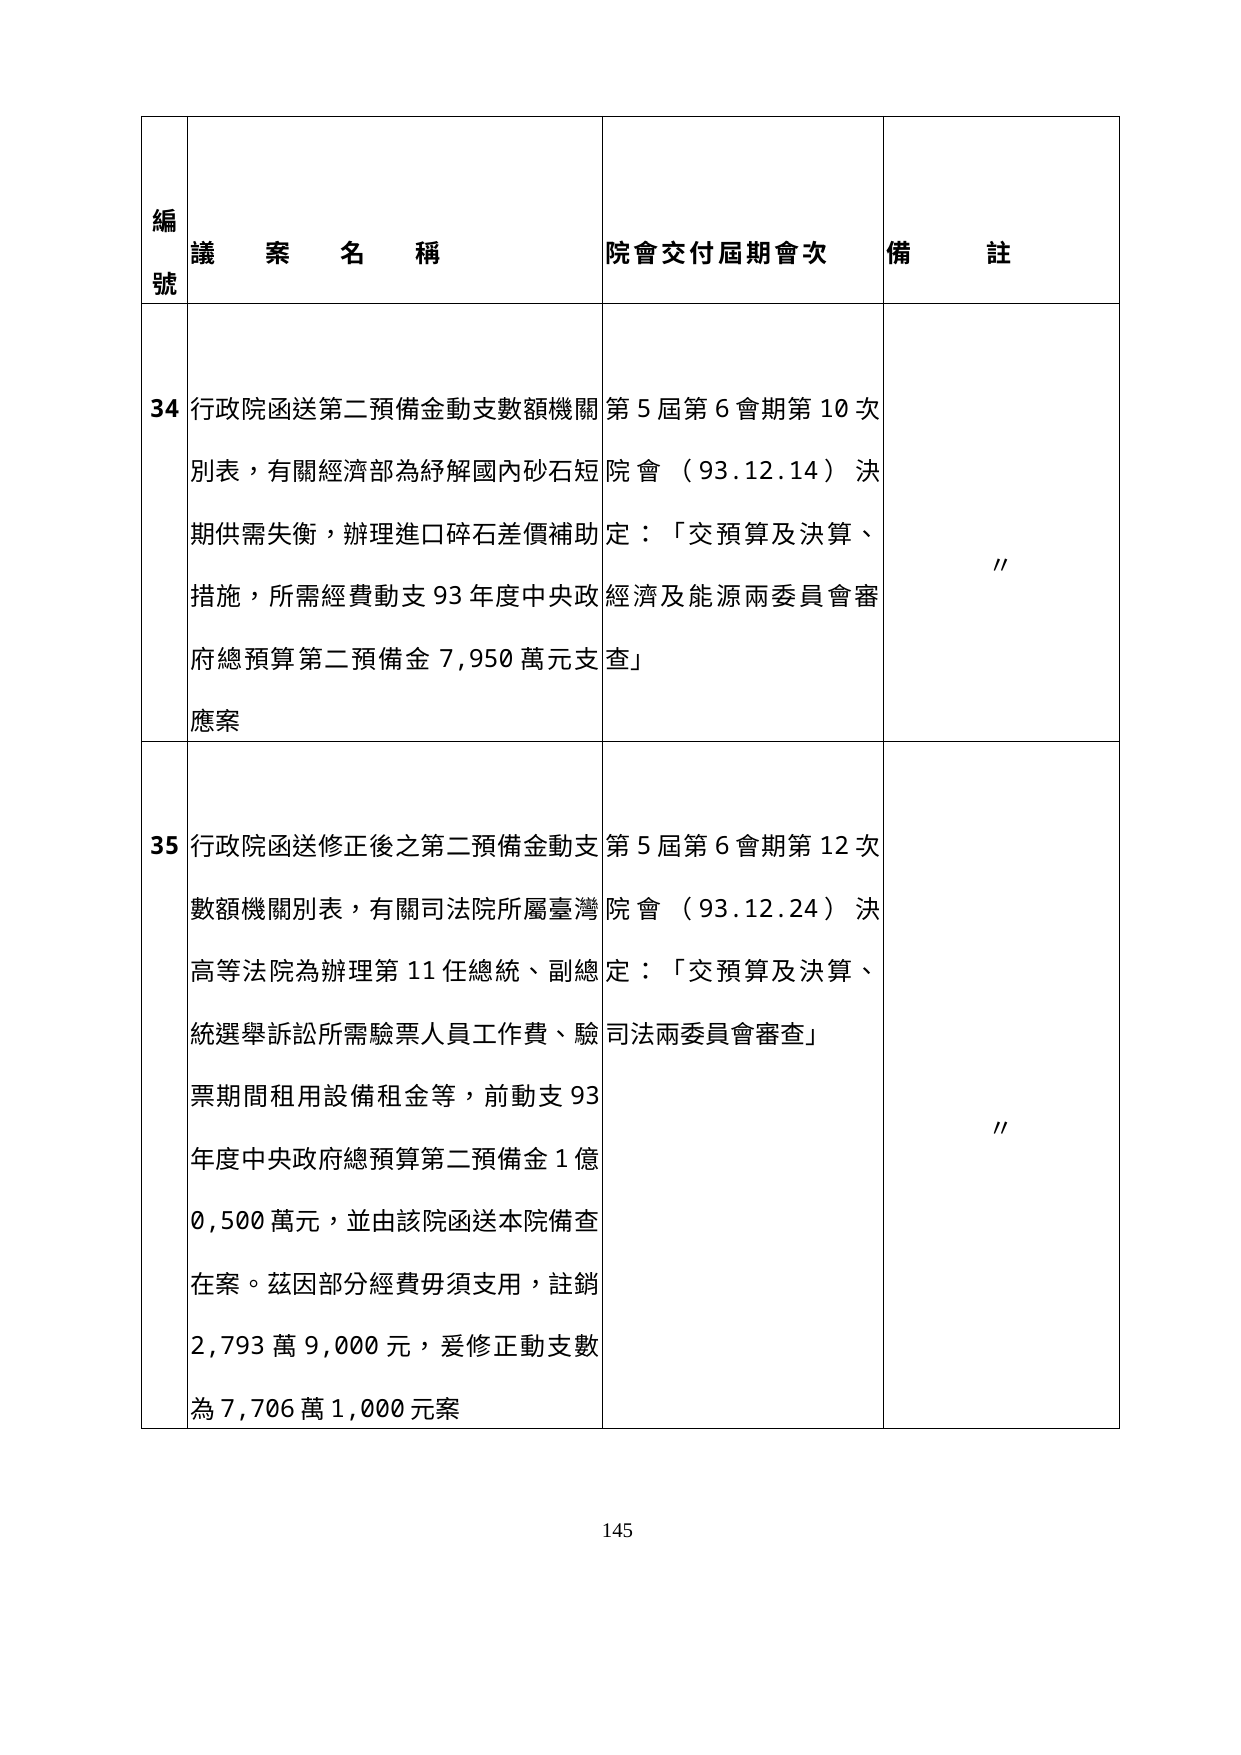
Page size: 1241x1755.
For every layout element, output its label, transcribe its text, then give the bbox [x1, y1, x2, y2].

table_header 備 註 [884, 117, 1119, 303]
table_header 議 案 名 稱 [188, 117, 602, 303]
table_cell 第5屆第6會期第10次院會（93.12.14）決定：「交預算及決算、經濟及能源兩委員會審查」 [603, 304, 883, 741]
table_header 編號 [142, 117, 187, 303]
table_cell 〃 [884, 304, 1119, 741]
table_cell [142, 742, 187, 1428]
table_cell 行政院函送修正後之第二預備金動支數額機關別表，有關司法院所屬臺灣高等法院為辦理第11任總統、副總統選舉訴訟所需驗票人員工作費、驗票期間租用設備租金等，前動支93年度中央政府總預算第二預備金1億0,500萬元，並由該院函送本院備查在案。茲因部分經費毋須支用，註銷2,793萬9,000元，爰修正動支數為7,706萬1,000元案 [188, 742, 602, 1428]
table_cell 〃 [884, 742, 1119, 1428]
table_cell 第5屆第6會期第12次院會（93.12.24）決定：「交預算及決算、司法兩委員會審查」 [603, 742, 883, 1428]
table_cell [142, 304, 187, 741]
table_cell 行政院函送第二預備金動支數額機關別表，有關經濟部為紓解國內砂石短期供需失衡，辦理進口碎石差價補助措施，所需經費動支93年度中央政府總預算第二預備金7,950萬元支應案 [188, 304, 602, 741]
table_header 院會交付屆期會次 [603, 117, 883, 303]
